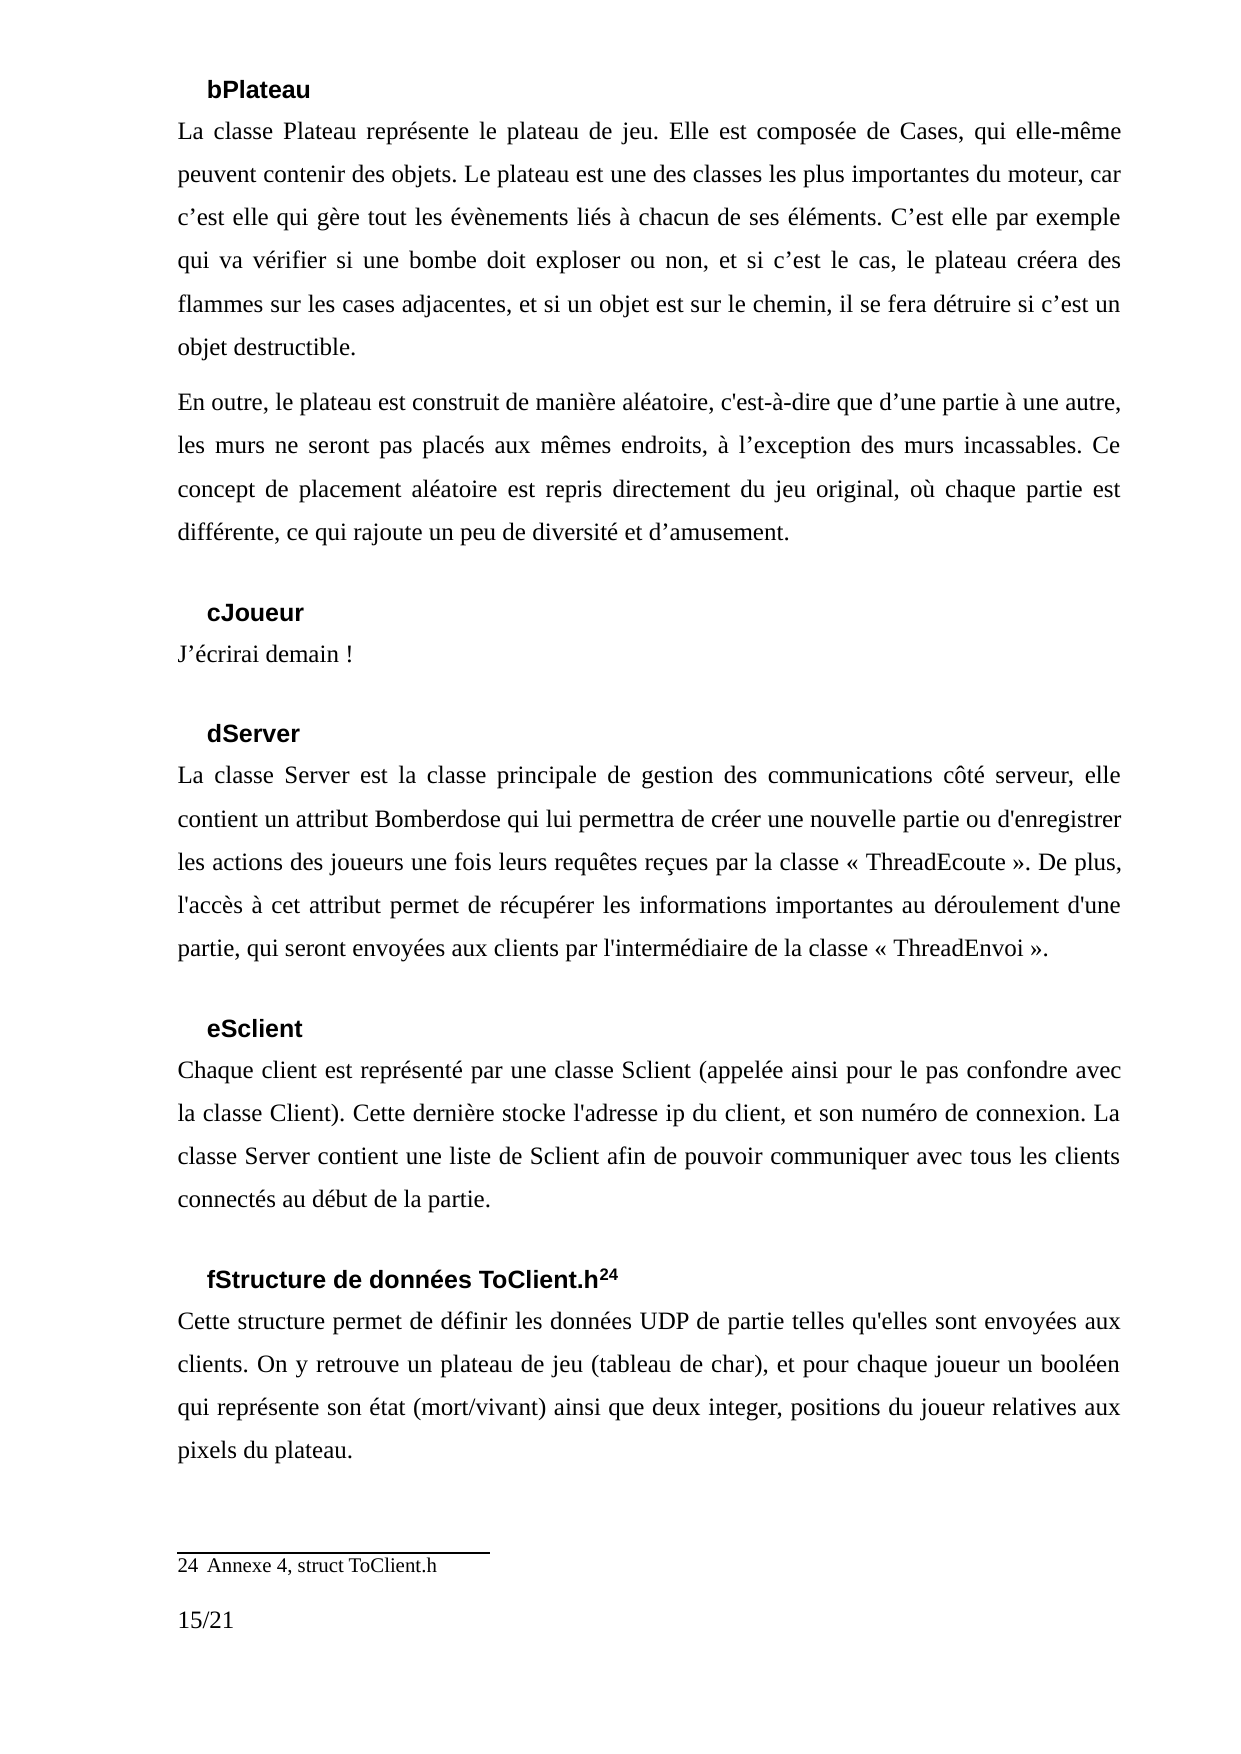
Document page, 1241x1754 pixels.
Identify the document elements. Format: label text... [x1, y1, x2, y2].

text La classe Plateau représente le plateau de jeu. Elle est composée de Cases, qui elle-même peuvent contenir des objets. Le plateau est une des classes les plus importantes du moteur, car c’est elle qui gère tout les évènements liés à chacun de ses éléments. C’est elle par exemple qui va vérifier si une bombe doit exploser ou non, et si c’est le cas, le plateau créera des flammes sur les cases adjacentes, et si un objet est sur le chemin, il se fera détruire si c’est un objet destructible. [177, 116, 1122, 361]
text Chaque client est représenté par une classe Sclient (appelée ainsi pour le pas confondre avec la classe Client). Cette dernière stocke l'adresse ip du client, et son numéro de connexion. La classe Server contient une liste de Sclient afin de pouvoir communiquer avec tous les clients connectés au début de la partie. [177, 1055, 1122, 1213]
subtitle Joueur [177, 597, 1122, 626]
text Cette structure permet de définir les données UDP de partie telles qu'elles sont envoyées aux clients. On y retrouve un plateau de jeu (tableau de char), et pour chaque joueur un booléen qui représente son état (mort/vivant) ainsi que deux integer, positions du joueur relatives aux pixels du plateau. [177, 1306, 1122, 1464]
text En outre, le plateau est construit de manière aléatoire, c'est-à-dire que d’une partie à une autre, les murs ne seront pas placés aux mêmes endroits, à l’exception des murs incassables. Ce concept de placement aléatoire est repris directement du jeu original, où chaque partie est différente, ce qui rajoute un peu de diversité et d’amusement. [177, 387, 1122, 546]
text La classe Server est la classe principale de gestion des communications côté serveur, elle contient un attribut Bomberdose qui lui permettra de créer une nouvelle partie ou d'enregistrer les actions des joueurs une fois leurs requêtes reçues par la classe « ThreadEcoute ». De plus, l'accès à cet attribut permet de récupérer les informations importantes au déroulement d'une partie, qui seront envoyées aux clients par l'intermédiaire de la classe « ThreadEnvoi ». [177, 761, 1122, 962]
subtitle Sclient [177, 1014, 1122, 1042]
subtitle Server [177, 719, 1122, 748]
text Annexe 4, struct ToClient.h [177, 1553, 1122, 1577]
subtitle Structure de données ToClient.h [177, 1265, 1122, 1294]
subtitle Plateau [177, 75, 1122, 104]
text J’écrirai demain ! [177, 639, 1122, 667]
